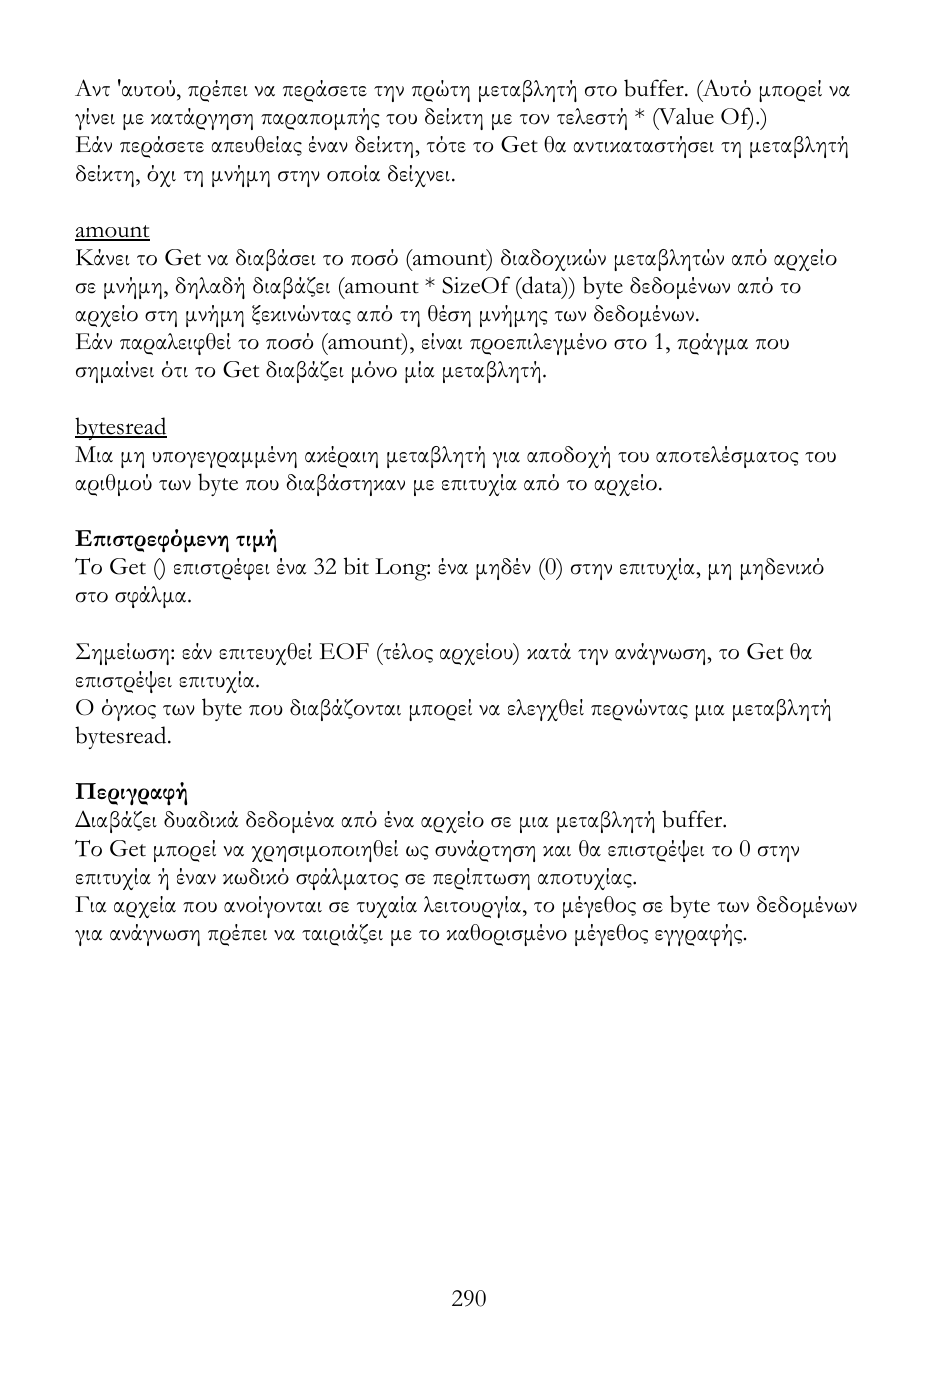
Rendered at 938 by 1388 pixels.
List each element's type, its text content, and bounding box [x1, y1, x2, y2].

text Εάν περάσετε απευθείας έναν δείκτη, τότε το Get θα αντικαταστήσει τη μεταβλητή δείκτη, όχι τη μνήμη στην οποία δείχνει. [75, 131, 862, 187]
text Αντ 'αυτού, πρέπει να περάσετε την πρώτη μεταβλητή στο buffer. (Αυτό μπορεί να γίνει με κατάργηση παραπομπής του δείκτη με τον τελεστή * (Value Of).) [75, 75, 862, 131]
text Για αρχεία που ανοίγονται σε τυχαία λειτουργία, το μέγεθος σε byte των δεδομένων για ανάγνωση πρέπει να ταιριάζει με το καθορισμένο μέγεθος εγγραφής. [75, 891, 862, 947]
text bytesread [75, 412, 862, 441]
text Διαβάζει δυαδικά δεδομένα από ένα αρχείο σε μια μεταβλητή buffer. [75, 806, 862, 834]
text Το Get μπορεί να χρησιμοποιηθεί ως συνάρτηση και θα επιστρέψει το 0 στην επιτυχία ή έναν κωδικό σφάλματος σε περίπτωση αποτυχίας. [75, 834, 862, 891]
text Μια μη υπογεγραμμένη ακέραιη μεταβλητή για αποδοχή του αποτελέσματος του αριθμού των byte που διαβάστηκαν με επιτυχία από το αρχείο. [75, 441, 862, 497]
text amount [75, 216, 862, 244]
text Το Get () επιστρέφει ένα 32 bit Long: ένα μηδέν (0) στην επιτυχία, μη μηδενικό στο σφάλμα. [75, 553, 862, 609]
text Κάνει το Get να διαβάσει το ποσό (amount) διαδοχικών μεταβλητών από αρχείο σε μνήμη, δηλαδή διαβάζει (amount * SizeOf (data)) byte δεδομένων από το αρχείο στη μνήμη ξεκινώντας από τη θέση μνήμης των δεδομένων. [75, 244, 862, 328]
text Εάν παραλειφθεί το ποσό (amount), είναι προεπιλεγμένο στο 1, πράγμα που σημαίνει ότι το Get διαβάζει μόνο μία μεταβλητή. [75, 328, 862, 384]
text Επιστρεφόμενη τιμή [75, 525, 862, 553]
text Περιγραφή [75, 778, 862, 806]
text Ο όγκος των byte που διαβάζονται μπορεί να ελεγχθεί περνώντας μια μεταβλητή bytesread. [75, 694, 862, 750]
text Σημείωση: εάν επιτευχθεί EOF (τέλος αρχείου) κατά την ανάγνωση, το Get θα επιστρέψει επιτυχία. [75, 637, 862, 694]
